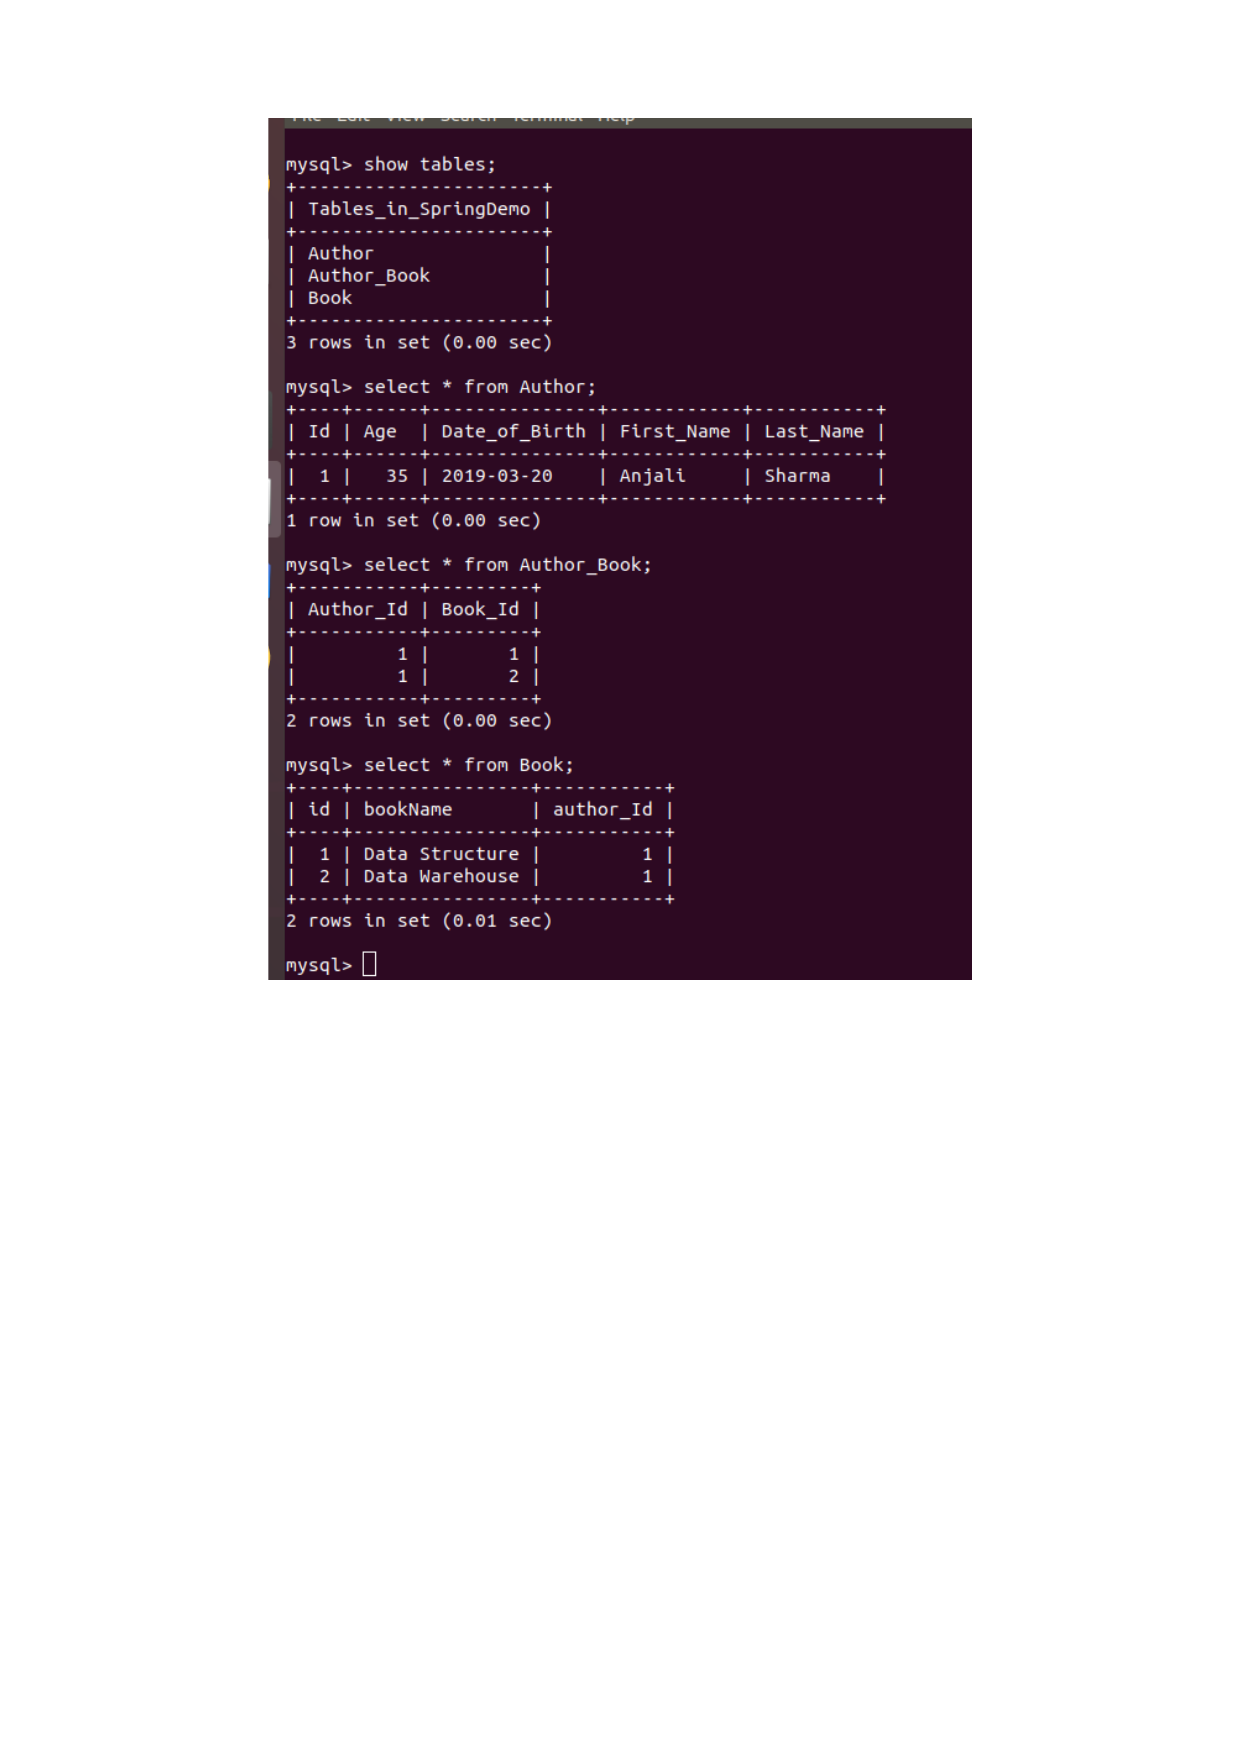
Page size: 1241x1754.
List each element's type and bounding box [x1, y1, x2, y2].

picture [268, 118, 400, 980]
